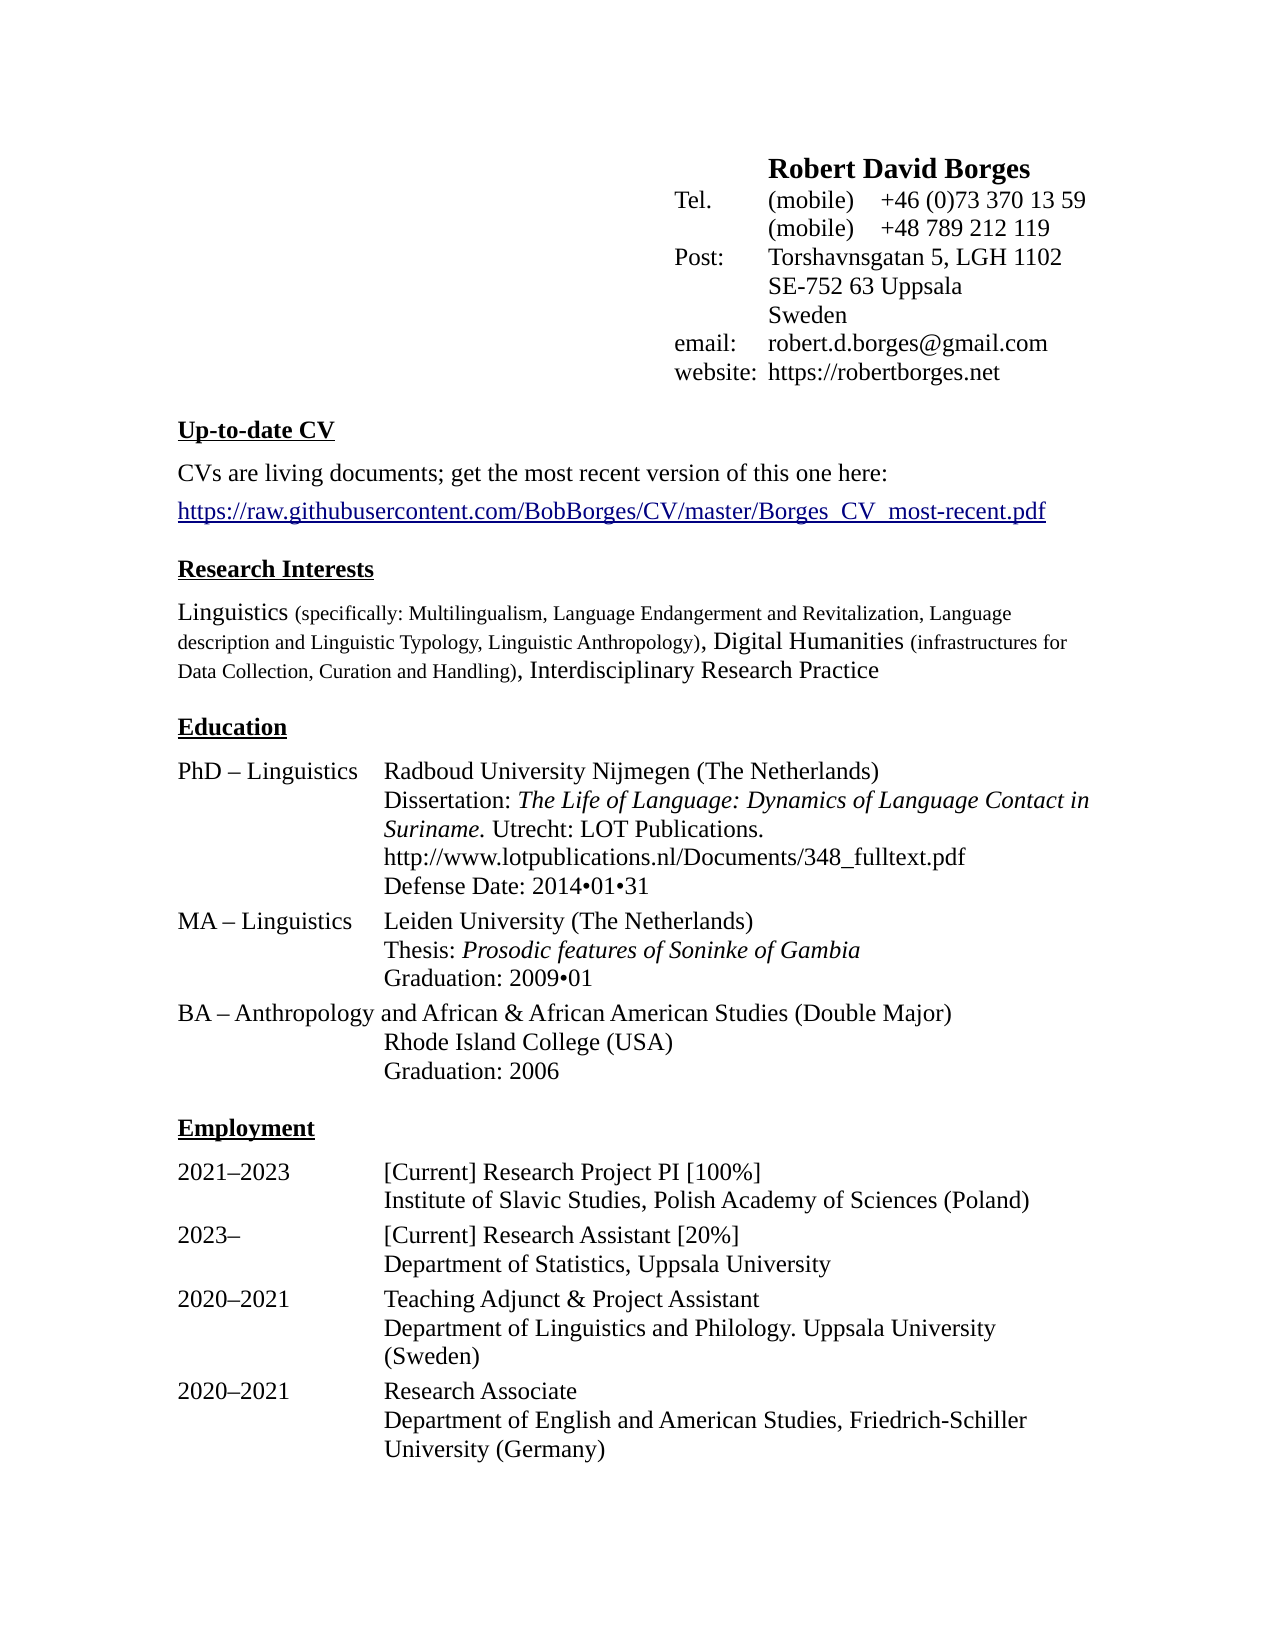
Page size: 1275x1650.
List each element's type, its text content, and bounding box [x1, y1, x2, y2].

text Rhode Island College (USA) [177, 1027, 1098, 1056]
text Department of English and American Studies, Friedrich-Schiller University (Germany) [177, 1405, 1098, 1462]
text CVs are living documents; get the most recent version of this one here: [177, 458, 1098, 487]
text Linguistics (specifically: Multilingualism, Language Endangerment and Revitalization, Language description and Linguistic Typology, Linguistic Anthropology), Digital Humanities (infrastructures for Data Collection, Curation and Handling), Interdisciplinary Research Practice [177, 597, 1098, 684]
text 2020–2021 Research Associate [177, 1376, 1098, 1405]
text BA – Anthropology and African & African American Studies (Double Major) [177, 998, 1098, 1027]
text 2020–2021 Teaching Adjunct & Project Assistant [177, 1284, 1098, 1313]
text Sweden [177, 300, 1098, 328]
text website: https://robertborges.net [177, 357, 1098, 386]
text Thesis: Prosodic features of Soninke of Gambia [177, 935, 1098, 963]
text Tel. (mobile) +46 (0)73 370 13 59 [177, 185, 1098, 213]
text email: robert.d.borges@gmail.com [177, 328, 1098, 357]
text https://raw.githubusercontent.com/BobBorges/CV/master/Borges_CV_most-recent.pdf [177, 496, 1098, 525]
text Robert David Borges [177, 151, 1098, 185]
text Research Interests [177, 554, 1098, 582]
text Graduation: 2009•01 [177, 963, 1098, 992]
text PhD – Linguistics Radboud University Nijmegen (The Netherlands) [177, 756, 1098, 785]
text 2021–2023 [Current] Research Project PI [100%] [177, 1157, 1098, 1186]
text http://www.lotpublications.nl/Documents/348_fulltext.pdf [177, 842, 1098, 871]
text Employment [177, 1113, 1098, 1142]
text Up-to-date CV [177, 415, 1098, 443]
text Institute of Slavic Studies, Polish Academy of Sciences (Poland) [177, 1186, 1098, 1214]
text SE-752 63 Uppsala [177, 271, 1098, 300]
text (mobile) +48 789 212 119 [177, 213, 1098, 242]
text 2023– [Current] Research Assistant [20%] [177, 1220, 1098, 1249]
text Department of Linguistics and Philology. Uppsala University (Sweden) [177, 1313, 1098, 1370]
text Graduation: 2006 [177, 1056, 1098, 1084]
text Department of Statistics, Uppsala University [177, 1249, 1098, 1278]
text MA – Linguistics Leiden University (The Netherlands) [177, 906, 1098, 935]
text Dissertation: The Life of Language: Dynamics of Language Contact in Suriname. Utrecht: LOT Publications. [177, 785, 1098, 842]
text Defense Date: 2014•01•31 [177, 871, 1098, 900]
text Post: Torshavnsgatan 5, LGH 1102 [177, 242, 1098, 271]
text Education [177, 712, 1098, 741]
